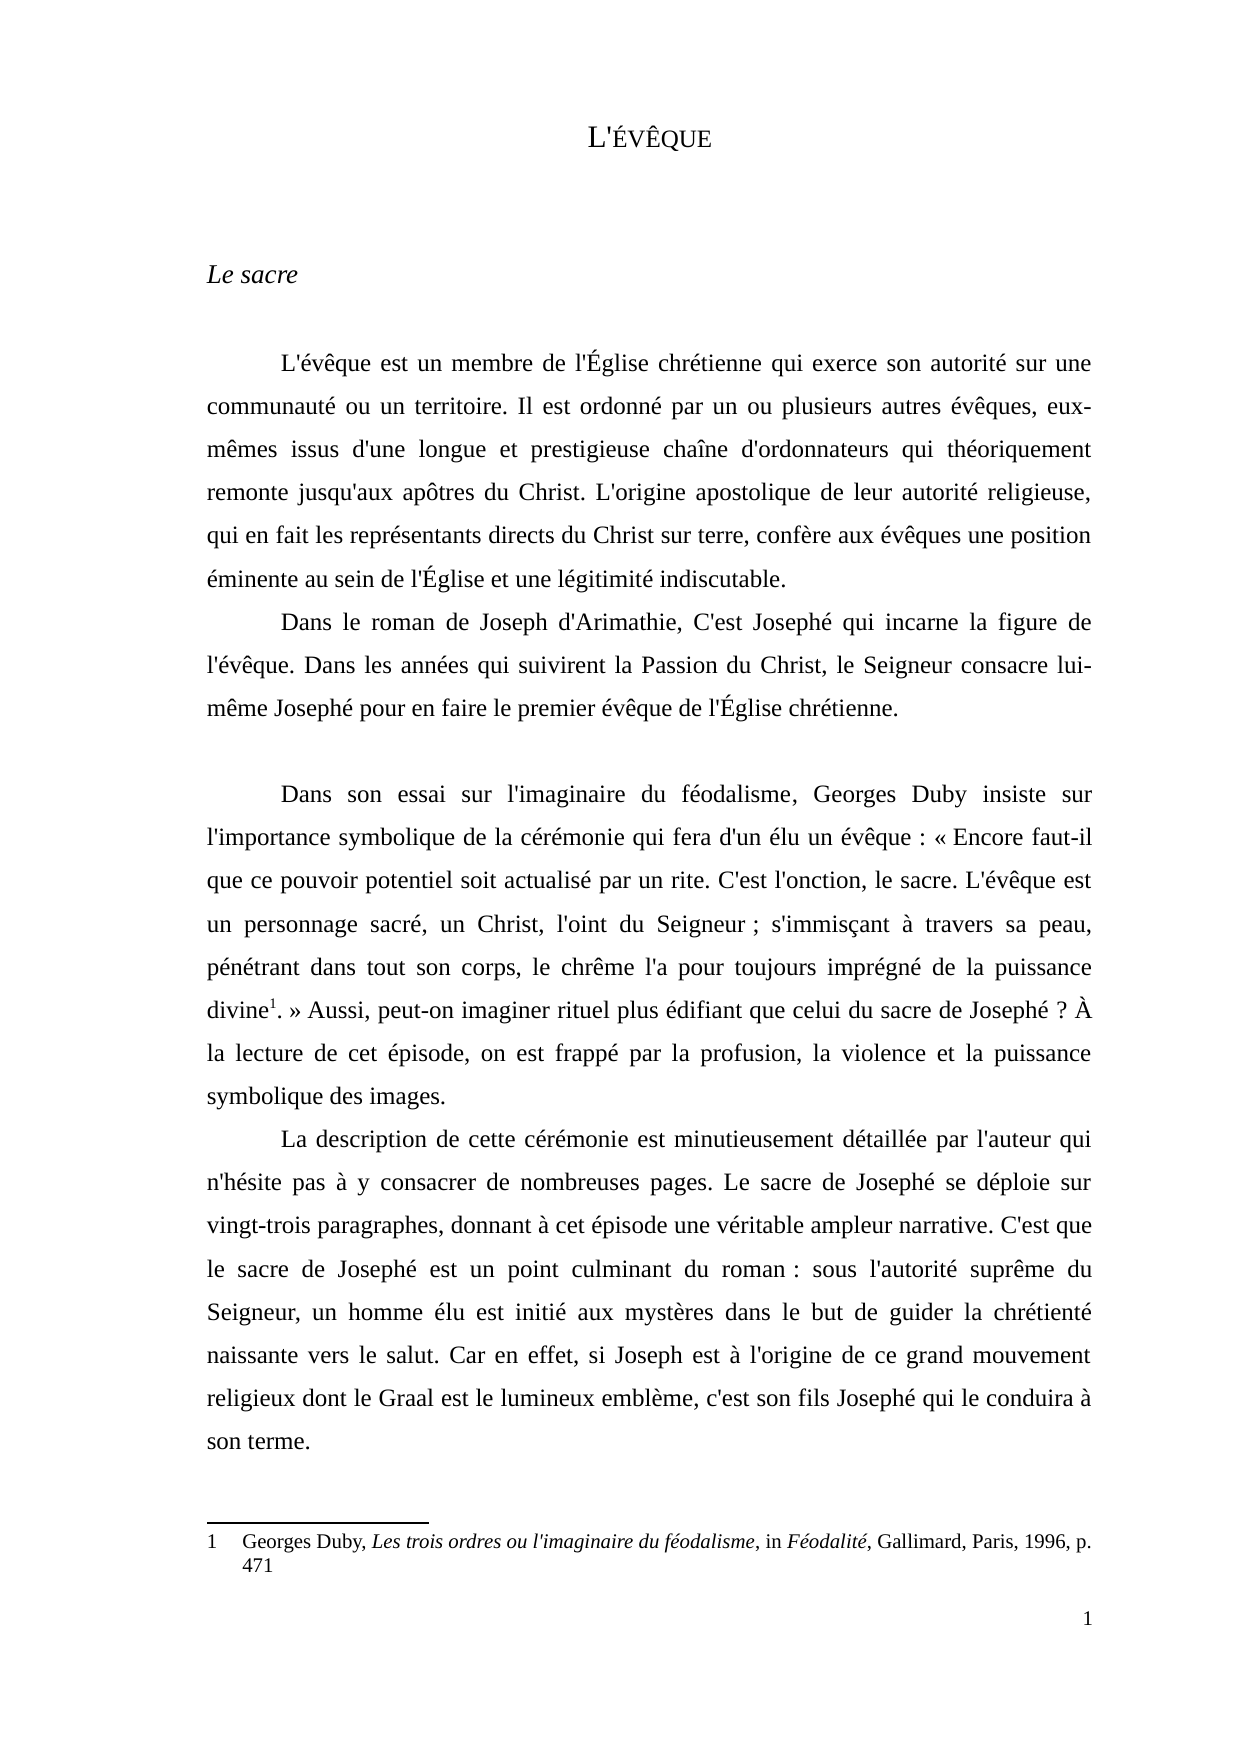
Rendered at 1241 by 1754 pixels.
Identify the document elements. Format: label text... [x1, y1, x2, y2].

text Dans son essai sur l'imaginaire du féodalisme, Georges Duby insiste sur l'importance symbolique de la cérémonie qui fera d'un élu un évêque : « Encore faut-il que ce pouvoir potentiel soit actualisé par un rite. C'est l'onction, le sacre. L'évêque est un personnage sacré, un Christ, l'oint du Seigneur ; s'immisçant à travers sa peau, pénétrant dans tout son corps, le chrême l'a pour toujours imprégné de la puissance divine. » Aussi, peut-on imaginer rituel plus édifiant que celui du sacre de Josephé ? À la lecture de cet épisode, on est frappé par la profusion, la violence et la puissance symbolique des images. [207, 779, 1093, 1110]
text La description de cette cérémonie est minutieusement détaillée par l'auteur qui n'hésite pas à y consacrer de nombreuses pages. Le sacre de Josephé se déploie sur vingt-trois paragraphes, donnant à cet épisode une véritable ampleur narrative. C'est que le sacre de Josephé est un point culminant du roman : sous l'autorité suprême du Seigneur, un homme élu est initié aux mystères dans le but de guider la chrétienté naissante vers le salut. Car en effet, si Joseph est à l'origine de ce grand mouvement religieux dont le Graal est le lumineux emblème, c'est son fils Josephé qui le conduira à son terme. [207, 1124, 1093, 1455]
text Dans le roman de Joseph d'Arimathie, C'est Josephé qui incarne la figure de l'évêque. Dans les années qui suivirent la Passion du Christ, le Seigneur consacre lui-même Josephé pour en faire le premier évêque de l'Église chrétienne. [207, 607, 1093, 722]
text L'évêque est un membre de l'Église chrétienne qui exerce son autorité sur une communauté ou un territoire. Il est ordonné par un ou plusieurs autres évêques, eux-mêmes issus d'une longue et prestigieuse chaîne d'ordonnateurs qui théoriquement remonte jusqu'aux apôtres du Christ. L'origine apostolique de leur autorité religieuse, qui en fait les représentants directs du Christ sur terre, confère aux évêques une position éminente au sein de l'Église et une légitimité indiscutable. [207, 348, 1093, 592]
text Le sacre [207, 258, 1093, 289]
text L'évêque [207, 118, 1093, 154]
text Georges Duby, Les trois ordres ou l'imaginaire du féodalisme, in Féodalité, Gallimard, Paris, 1996, p. 471 [207, 1529, 1093, 1577]
